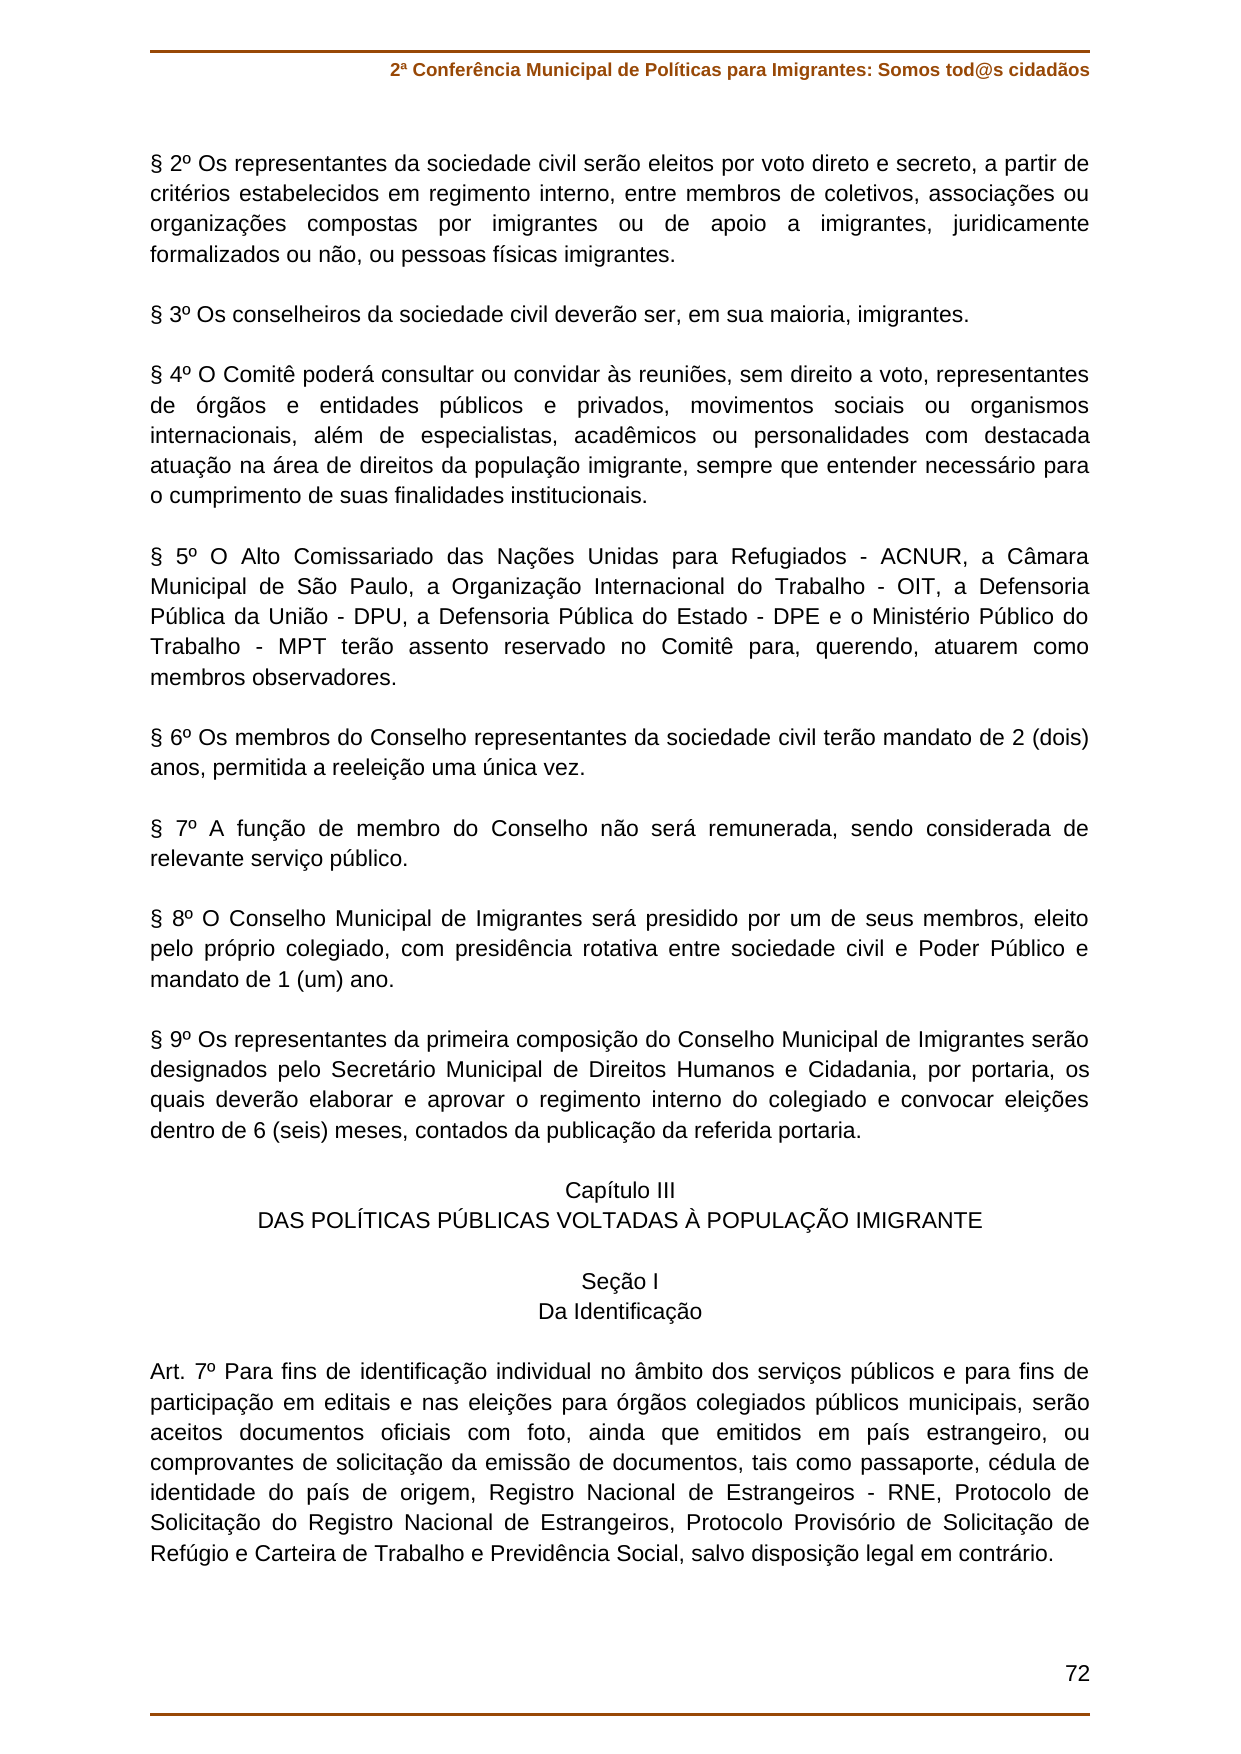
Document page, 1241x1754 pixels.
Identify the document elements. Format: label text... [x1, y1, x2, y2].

text § 8º O Conselho Municipal de Imigrantes será presidido por um de seus membros, eleito pelo próprio colegiado, com presidência rotativa entre sociedade civil e Poder Público e mandato de 1 (um) ano. [150, 905, 1090, 992]
text Seção I [150, 1268, 1090, 1294]
text § 7º A função de membro do Conselho não será remunerada, sendo considerada de relevante serviço público. [150, 814, 1090, 871]
text Capítulo III [150, 1177, 1090, 1203]
text § 6º Os membros do Conselho representantes da sociedade civil terão mandato de 2 (dois) anos, permitida a reeleição uma única vez. [150, 724, 1090, 781]
text Da Identificação [150, 1298, 1090, 1324]
text § 4º O Comitê poderá consultar ou convidar às reuniões, sem direito a voto, representantes de órgãos e entidades públicos e privados, movimentos sociais ou organismos internacionais, além de especialistas, acadêmicos ou personalidades com destacada atuação na área de direitos da população imigrante, sempre que entender necessário para o cumprimento de suas finalidades institucionais. [150, 361, 1090, 509]
text § 3º Os conselheiros da sociedade civil deverão ser, em sua maioria, imigrantes. [150, 301, 1090, 327]
text Art. 7º Para fins de identificação individual no âmbito dos serviços públicos e para fins de participação em editais e nas eleições para órgãos colegiados públicos municipais, serão aceitos documentos oficiais com foto, ainda que emitidos em país estrangeiro, ou comprovantes de solicitação da emissão de documentos, tais como passaporte, cédula de identidade do país de origem, Registro Nacional de Estrangeiros - RNE, Protocolo de Solicitação do Registro Nacional de Estrangeiros, Protocolo Provisório de Solicitação de Refúgio e Carteira de Trabalho e Previdência Social, salvo disposição legal em contrário. [150, 1358, 1090, 1566]
text § 9º Os representantes da primeira composição do Conselho Municipal de Imigrantes serão designados pelo Secretário Municipal de Direitos Humanos e Cidadania, por portaria, os quais deverão elaborar e aprovar o regimento interno do colegiado e convocar eleições dentro de 6 (seis) meses, contados da publicação da referida portaria. [150, 1026, 1090, 1143]
text DAS POLÍTICAS PÚBLICAS VOLTADAS À POPULAÇÃO IMIGRANTE [150, 1207, 1090, 1234]
text § 5º O Alto Comissariado das Nações Unidas para Refugiados - ACNUR, a Câmara Municipal de São Paulo, a Organização Internacional do Trabalho - OIT, a Defensoria Pública da União - DPU, a Defensoria Pública do Estado - DPE e o Ministério Público do Trabalho - MPT terão assento reservado no Comitê para, querendo, atuarem como membros observadores. [150, 543, 1090, 690]
text § 2º Os representantes da sociedade civil serão eleitos por voto direto e secreto, a partir de critérios estabelecidos em regimento interno, entre membros de coletivos, associações ou organizações compostas por imigrantes ou de apoio a imigrantes, juridicamente formalizados ou não, ou pessoas físicas imigrantes. [150, 150, 1090, 267]
